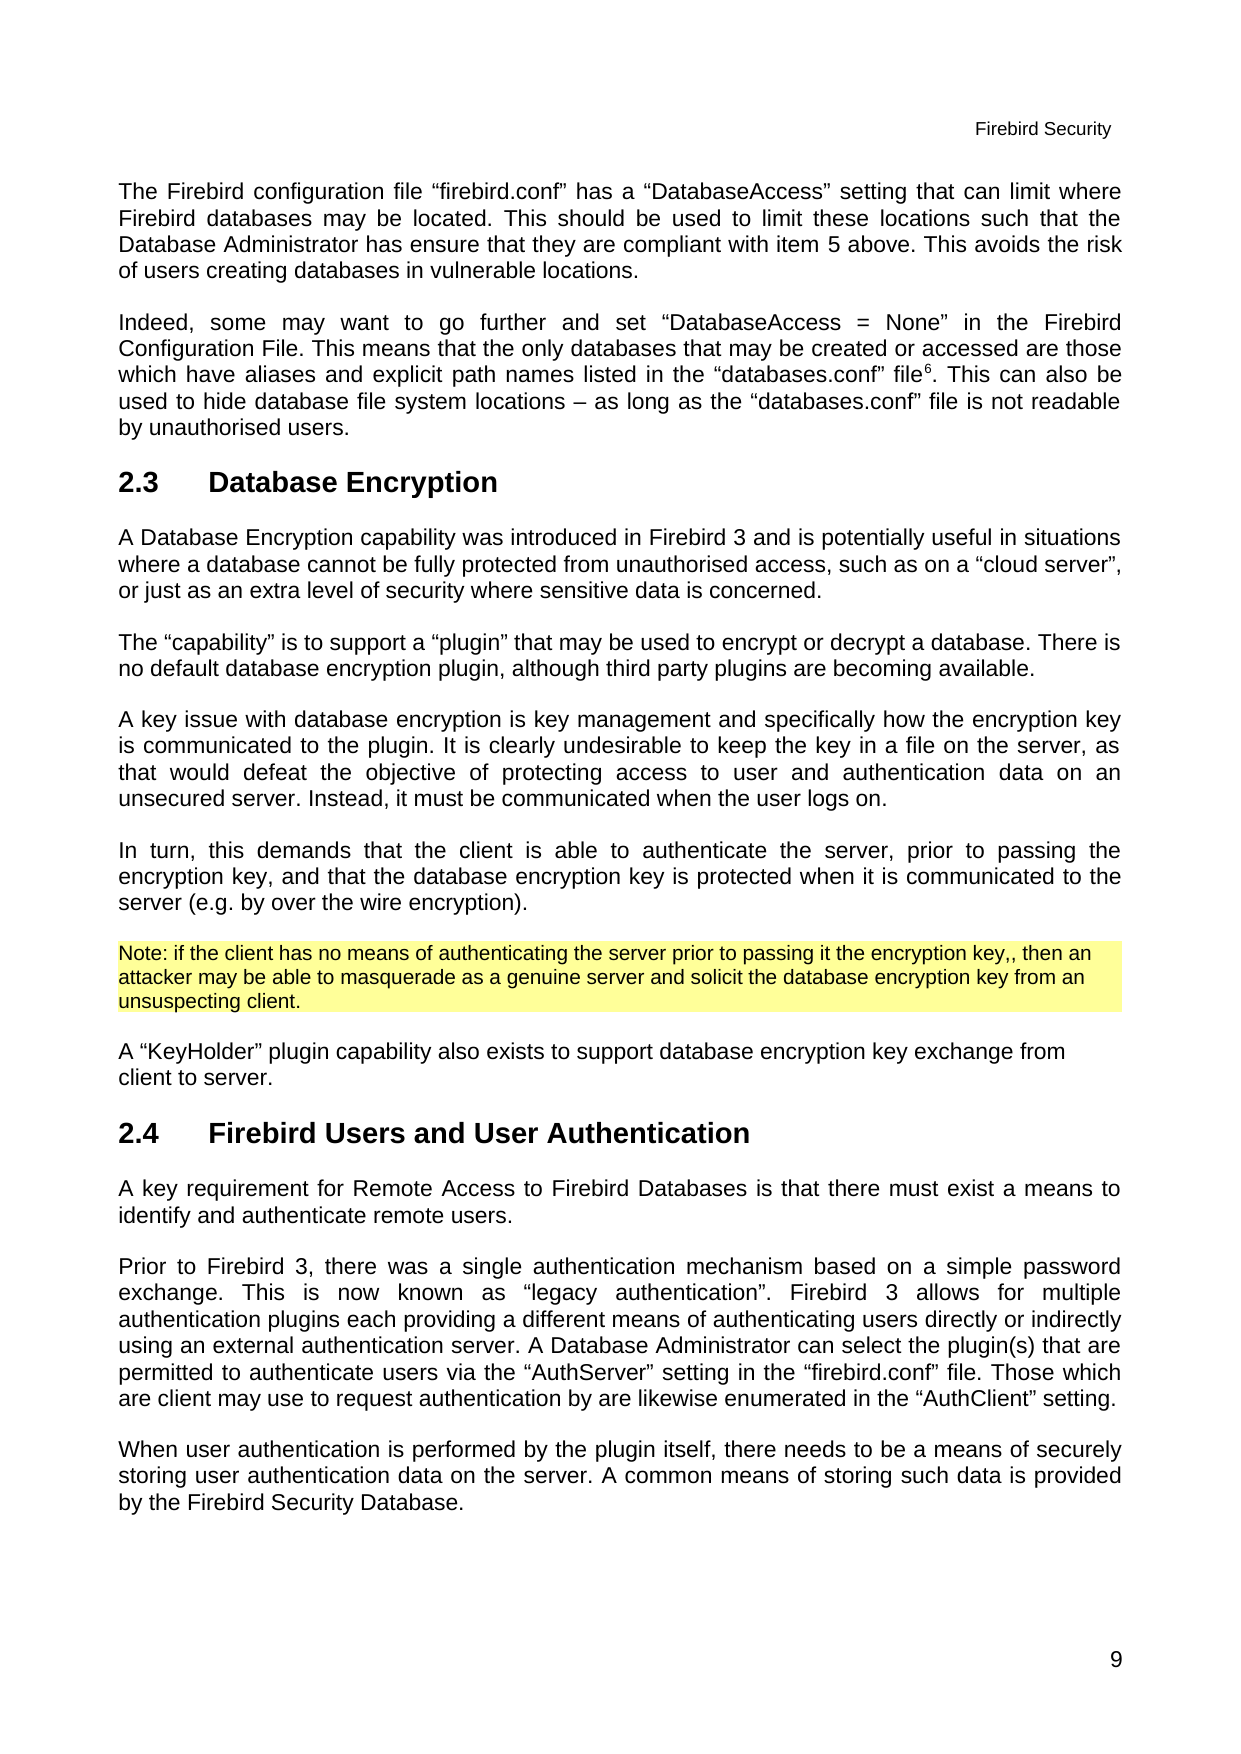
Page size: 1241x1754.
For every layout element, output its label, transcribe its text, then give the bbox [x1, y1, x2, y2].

text The Firebird configuration file “firebird.conf” has a “DatabaseAccess” setting that can limit where Firebird databases may be located. This should be used to limit these locations such that the Database Administrator has ensure that they are compliant with item 5 above. This avoids the risk of users creating databases in vulnerable locations. [118, 178, 1122, 283]
text A key issue with database encryption is key management and specifically how the encryption key is communicated to the plugin. It is clearly undesirable to keep the key in a file on the server, as that would defeat the objective of protecting access to user and authentication data on an unsecured server. Instead, it must be communicated when the user logs on. [118, 706, 1122, 812]
text Indeed, some may want to go further and set “DatabaseAccess = None” in the Firebird Configuration File. This means that the only databases that may be created or accessed are those which have aliases and explicit path names listed in the “databases.conf” file. This can also be used to hide database file system locations – as long as the “databases.conf” file is not readable by unauthorised users. [118, 308, 1122, 440]
text Note: if the client has no means of authenticating the server prior to passing it the encryption key,, then an attacker may be able to masquerade as a genuine server and solicit the database encryption key from an unsuspecting client. [118, 941, 1122, 1012]
subtitle Firebird Users and User Authentication [118, 1116, 1122, 1150]
text A Database Encryption capability was introduced in Firebird 3 and is potentially useful in situations where a database cannot be fully protected from unauthorised access, such as on a “cloud server”, or just as an extra level of security where sensitive data is concerned. [118, 524, 1122, 603]
text When user authentication is performed by the plugin itself, there needs to be a means of securely storing user authentication data on the server. A common means of storing such data is provided by the Firebird Security Database. [118, 1436, 1122, 1515]
text The “capability” is to support a “plugin” that may be used to encrypt or decrypt a database. There is no default database encryption plugin, although third party plugins are becoming available. [118, 628, 1122, 681]
text A “KeyHolder” plugin capability also exists to support database encryption key exchange from client to server. [118, 1038, 1122, 1091]
text A key requirement for Remote Access to Firebird Databases is that there must exist a means to identify and authenticate remote users. [118, 1175, 1122, 1228]
text Prior to Firebird 3, there was a single authentication mechanism based on a simple password exchange. This is now known as “legacy authentication”. Firebird 3 allows for multiple authentication plugins each providing a different means of authenticating users directly or indirectly using an external authentication server. A Database Administrator can select the plugin(s) that are permitted to authenticate users via the “AuthServer” setting in the “firebird.conf” file. Those which are client may use to request authentication by are likewise enumerated in the “AuthClient” setting. [118, 1253, 1122, 1411]
subtitle Database Encryption [118, 465, 1122, 499]
text In turn, this demands that the client is able to authenticate the server, prior to passing the encryption key, and that the database encryption key is protected when it is communicated to the server (e.g. by over the wire encryption). [118, 837, 1122, 916]
